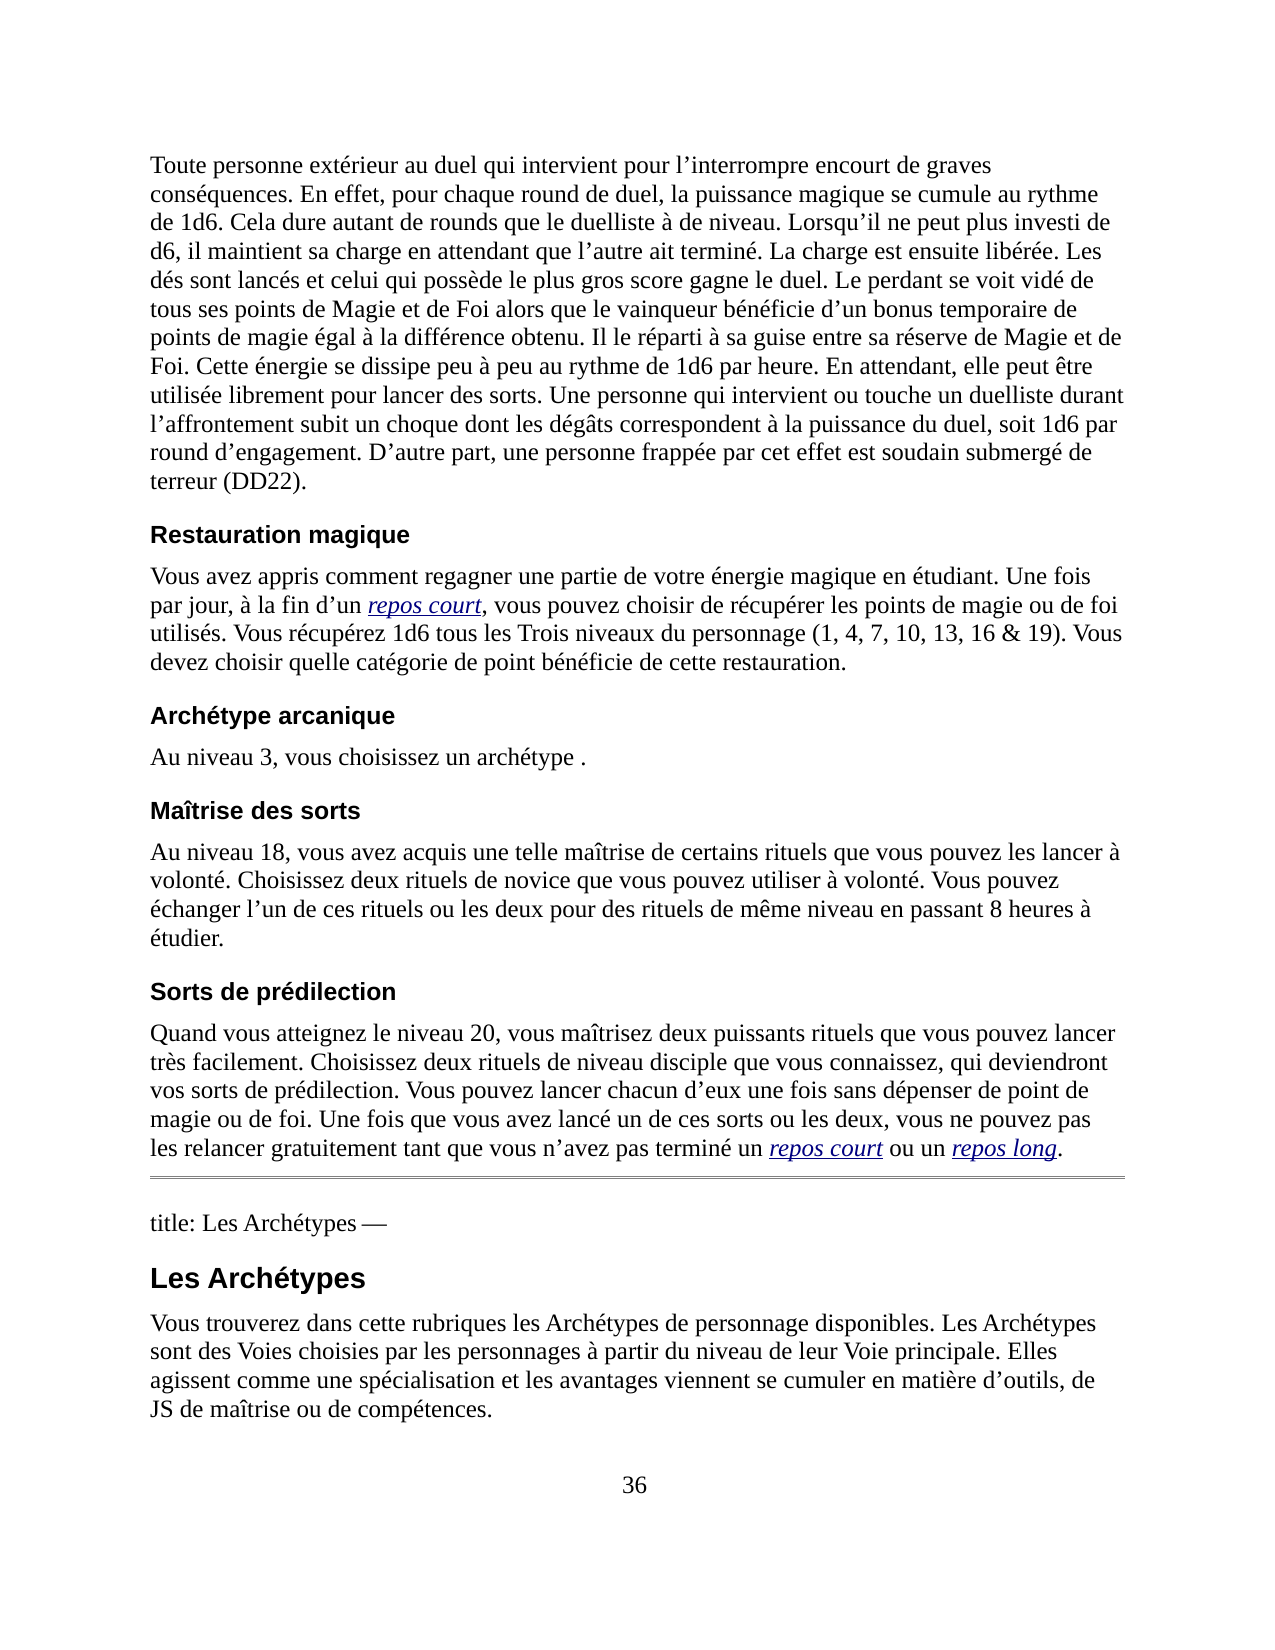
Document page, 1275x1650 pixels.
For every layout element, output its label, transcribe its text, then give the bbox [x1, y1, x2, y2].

text Quand vous atteignez le niveau 20, vous maîtrisez deux puissants rituels que vous pouvez lancer très facilement. Choisissez deux rituels de niveau disciple que vous connaissez, qui deviendront vos sorts de prédilection. Vous pouvez lancer chacun d’eux une fois sans dépenser de point de magie ou de foi. Une fois que vous avez lancé un de ces sorts ou les deux, vous ne pouvez pas les relancer gratuitement tant que vous n’avez pas terminé un repos court ou un repos long. [150, 1018, 1125, 1162]
subtitle Archétype arcanique [150, 701, 1125, 729]
subtitle Les Archétypes [150, 1262, 1125, 1295]
subtitle Sorts de prédilection [150, 977, 1125, 1005]
text Au niveau 18, vous avez acquis une telle maîtrise de certains rituels que vous pouvez les lancer à volonté. Choisissez deux rituels de novice que vous pouvez utiliser à volonté. Vous pouvez échanger l’un de ces rituels ou les deux pour des rituels de même niveau en passant 8 heures à étudier. [150, 837, 1125, 952]
subtitle Restauration magique [150, 520, 1125, 548]
text Vous trouverez dans cette rubriques les Archétypes de personnage disponibles. Les Archétypes sont des Voies choisies par les personnages à partir du niveau de leur Voie principale. Elles agissent comme une spécialisation et les avantages viennent se cumuler en matière d’outils, de JS de maîtrise ou de compétences. [150, 1308, 1125, 1423]
subtitle Maîtrise des sorts [150, 796, 1125, 824]
text title: Les Archétypes — [150, 1208, 1125, 1237]
text Au niveau 3, vous choisissez un archétype . [150, 742, 1125, 771]
text Vous avez appris comment regagner une partie de votre énergie magique en étudiant. Une fois par jour, à la fin d’un repos court, vous pouvez choisir de récupérer les points de magie ou de foi utilisés. Vous récupérez 1d6 tous les Trois niveaux du personnage (1, 4, 7, 10, 13, 16 & 19). Vous devez choisir quelle catégorie de point bénéficie de cette restauration. [150, 561, 1125, 676]
text Toute personne extérieur au duel qui intervient pour l’interrompre encourt de graves conséquences. En effet, pour chaque round de duel, la puissance magique se cumule au rythme de 1d6. Cela dure autant de rounds que le duelliste à de niveau. Lorsqu’il ne peut plus investi de d6, il maintient sa charge en attendant que l’autre ait terminé. La charge est ensuite libérée. Les dés sont lancés et celui qui possède le plus gros score gagne le duel. Le perdant se voit vidé de tous ses points de Magie et de Foi alors que le vainqueur bénéficie d’un bonus temporaire de points de magie égal à la différence obtenu. Il le réparti à sa guise entre sa réserve de Magie et de Foi. Cette énergie se dissipe peu à peu au rythme de 1d6 par heure. En attendant, elle peut être utilisée librement pour lancer des sorts. Une personne qui intervient ou touche un duelliste durant l’affrontement subit un choque dont les dégâts correspondent à la puissance du duel, soit 1d6 par round d’engagement. D’autre part, une personne frappée par cet effet est soudain submergé de terreur (DD22). [150, 150, 1125, 495]
